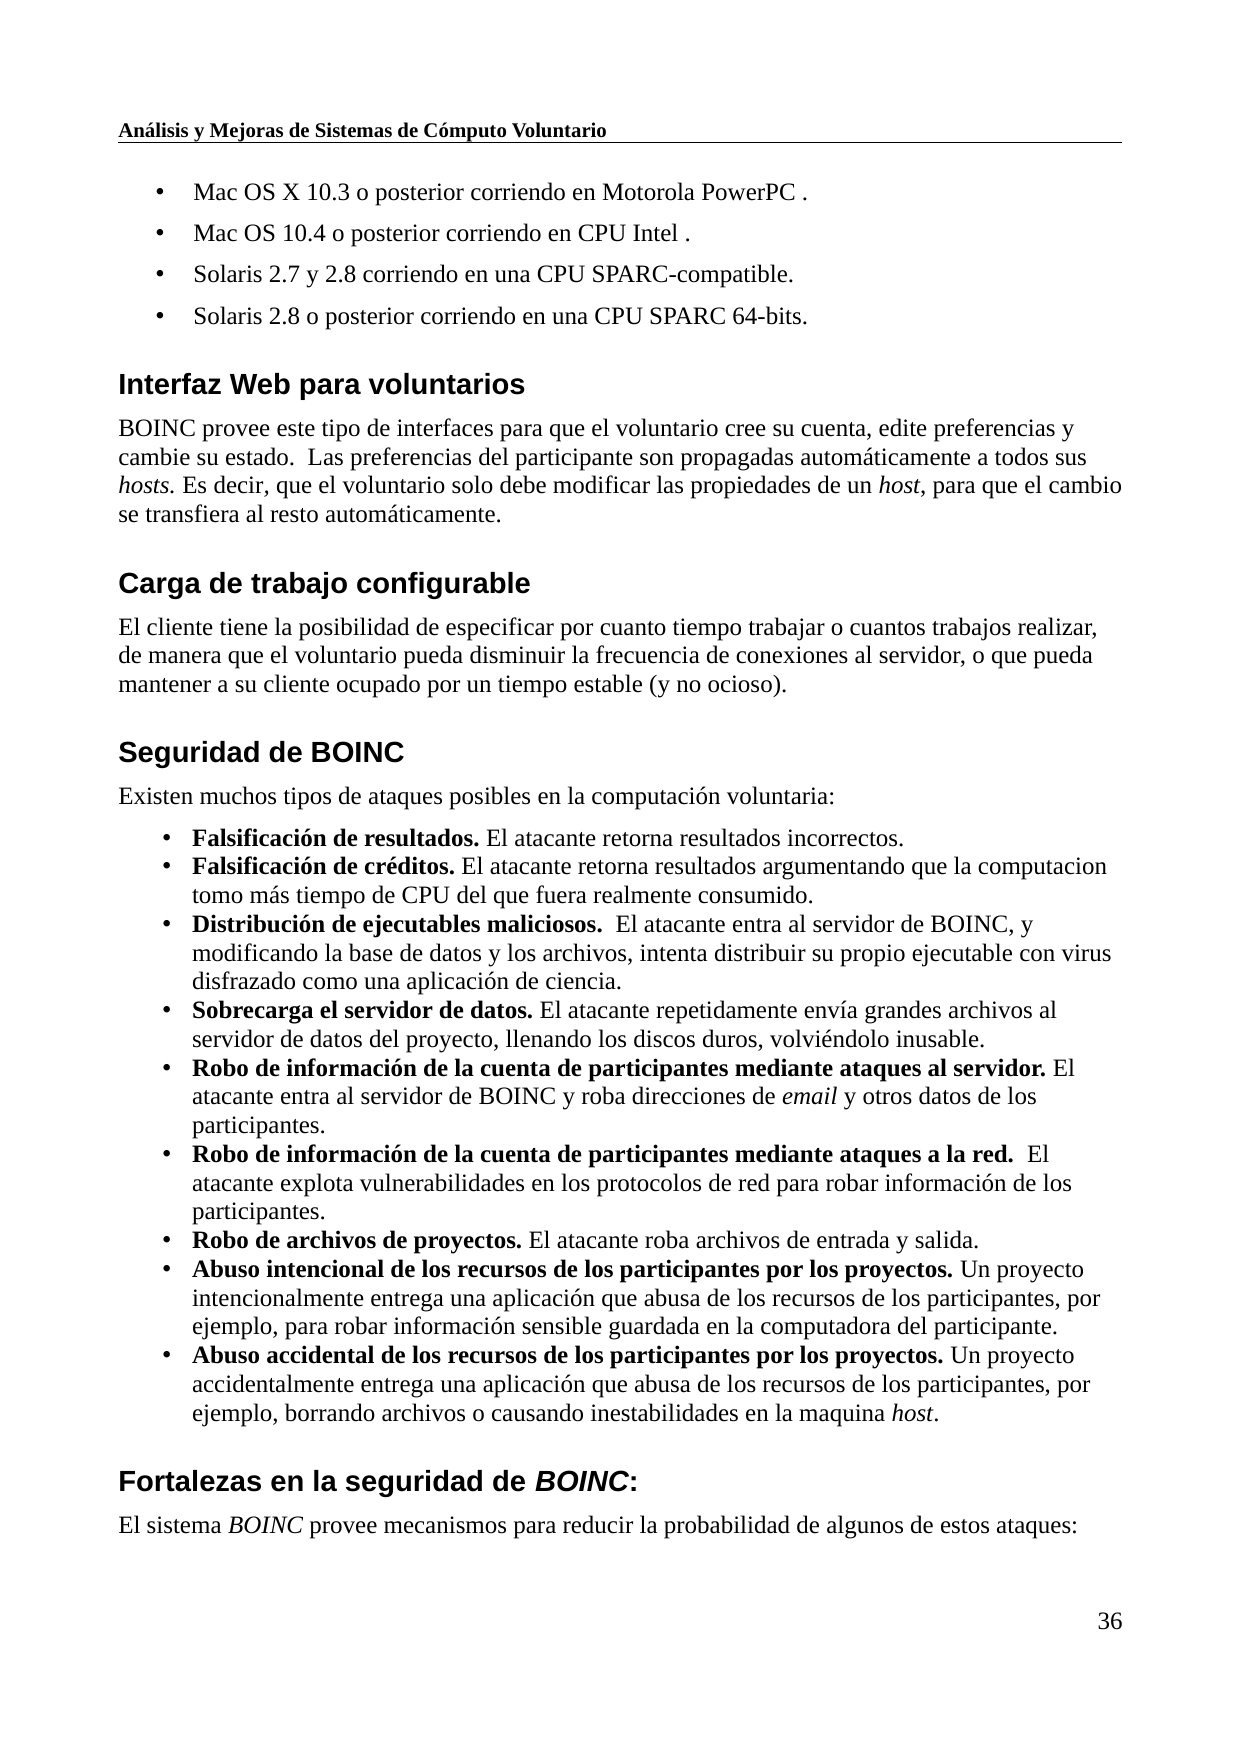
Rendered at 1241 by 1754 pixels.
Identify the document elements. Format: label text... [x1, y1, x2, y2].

list Robo de información de la cuenta de participantes mediante ataques a la red. El atacante explota vulnerabilidades en los protocolos de red para robar información de los participantes. [162, 1139, 1122, 1225]
list Solaris 2.8 o posterior corriendo en una CPU SPARC 64-bits. [156, 301, 1122, 329]
list Falsificación de créditos. El atacante retorna resultados argumentando que la computacion tomo más tiempo de CPU del que fuera realmente consumido. [162, 851, 1122, 909]
list Mac OS 10.4 o posterior corriendo en CPU Intel . [156, 218, 1122, 247]
text Existen muchos tipos de ataques posibles en la computación voluntaria: [118, 781, 1122, 810]
subtitle Interfaz Web para voluntarios [118, 367, 1122, 401]
subtitle Carga de trabajo configurable [118, 566, 1122, 599]
list Abuso intencional de los recursos de los participantes por los proyectos. Un proyecto intencionalmente entrega una aplicación que abusa de los recursos de los participantes, por ejemplo, para robar información sensible guardada en la computadora del participante. [162, 1254, 1122, 1340]
subtitle Fortalezas en la seguridad de BOINC: [118, 1464, 1122, 1497]
list Robo de archivos de proyectos. El atacante roba archivos de entrada y salida. [162, 1225, 1122, 1254]
list Sobrecarga el servidor de datos. El atacante repetidamente envía grandes archivos al servidor de datos del proyecto, llenando los discos duros, volviéndolo inusable. [162, 995, 1122, 1053]
list Mac OS X 10.3 o posterior corriendo en Motorola PowerPC . [156, 177, 1122, 206]
list Robo de información de la cuenta de participantes mediante ataques al servidor. El atacante entra al servidor de BOINC y roba direcciones de email y otros datos de los participantes. [162, 1053, 1122, 1139]
text BOINC provee este tipo de interfaces para que el voluntario cree su cuenta, edite preferencias y cambie su estado. Las preferencias del participante son propagadas automáticamente a todos sus hosts. Es decir, que el voluntario solo debe modificar las propiedades de un host, para que el cambio se transfiera al resto automáticamente. [118, 413, 1122, 528]
text El sistema BOINC provee mecanismos para reducir la probabilidad de algunos de estos ataques: [118, 1510, 1122, 1539]
subtitle Seguridad de BOINC [118, 735, 1122, 769]
list Distribución de ejecutables maliciosos. El atacante entra al servidor de BOINC, y modificando la base de datos y los archivos, intenta distribuir su propio ejecutable con virus disfrazado como una aplicación de ciencia. [162, 909, 1122, 995]
list Falsificación de resultados. El atacante retorna resultados incorrectos. [162, 823, 1122, 851]
text El cliente tiene la posibilidad de especificar por cuanto tiempo trabajar o cuantos trabajos realizar, de manera que el voluntario pueda disminuir la frecuencia de conexiones al servidor, o que pueda mantener a su cliente ocupado por un tiempo estable (y no ocioso). [118, 612, 1122, 698]
list Abuso accidental de los recursos de los participantes por los proyectos. Un proyecto accidentalmente entrega una aplicación que abusa de los recursos de los participantes, por ejemplo, borrando archivos o causando inestabilidades en la maquina host. [162, 1340, 1122, 1426]
list Solaris 2.7 y 2.8 corriendo en una CPU SPARC-compatible. [156, 259, 1122, 288]
